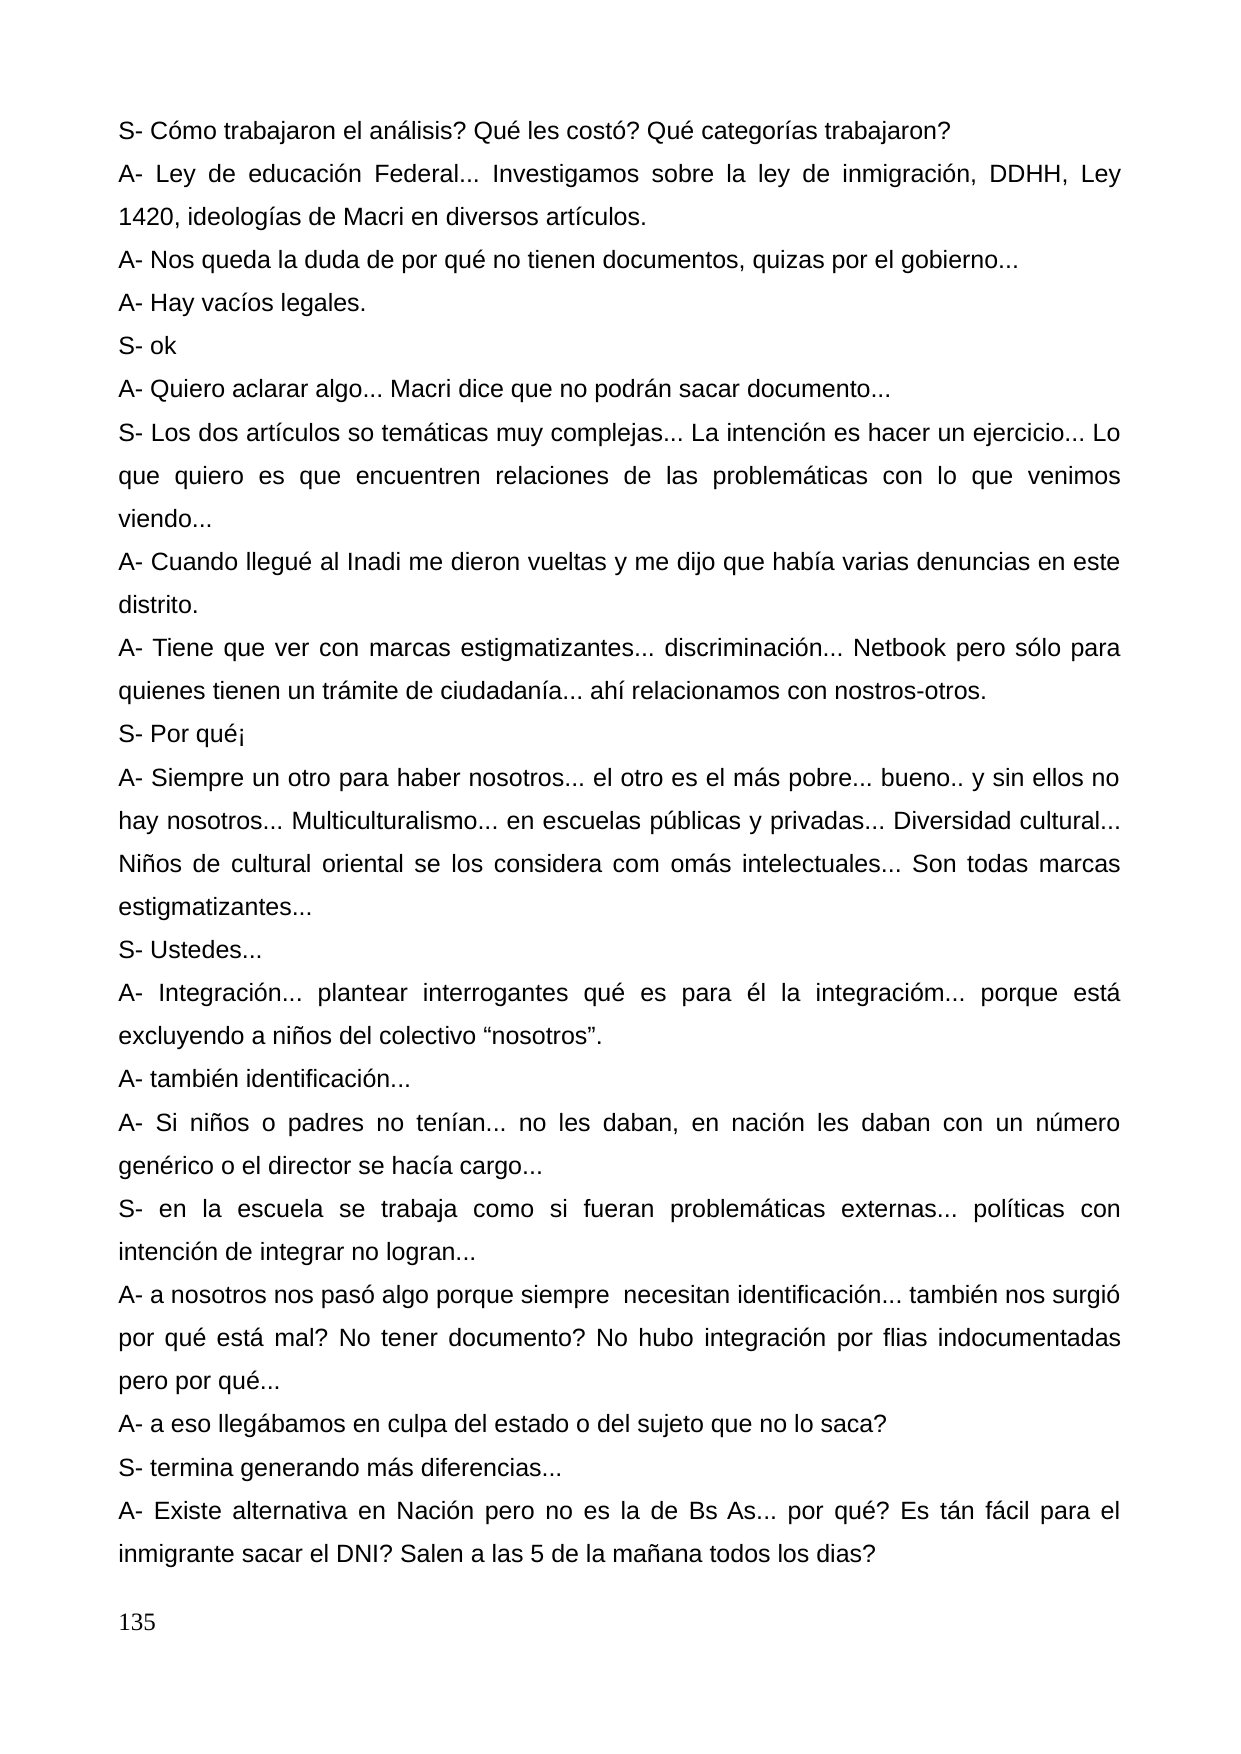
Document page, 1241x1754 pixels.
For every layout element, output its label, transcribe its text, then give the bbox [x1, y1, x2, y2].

text A- a nosotros nos pasó algo porque siempre necesitan identificación... también nos surgió por qué está mal? No tener documento? No hubo integración por flias indocumentadas pero por qué... [118, 1280, 1123, 1395]
text A- Cuando llegué al Inadi me dieron vueltas y me dijo que había varias denuncias en este distrito. [118, 547, 1123, 619]
text S- termina generando más diferencias... [118, 1452, 1123, 1481]
text A- Ley de educación Federal... Investigamos sobre la ley de inmigración, DDHH, Ley 1420, ideologías de Macri en diversos artículos. [118, 159, 1123, 231]
text A- Hay vacíos legales. [118, 288, 1123, 317]
text S- en la escuela se trabaja como si fueran problemáticas externas... políticas con intención de integrar no logran... [118, 1194, 1123, 1266]
text A- a eso llegábamos en culpa del estado o del sujeto que no lo saca? [118, 1409, 1123, 1438]
text S- Ustedes... [118, 935, 1123, 964]
text A- Integración... plantear interrogantes qué es para él la integracióm... porque está excluyendo a niños del colectivo “nosotros”. [118, 978, 1123, 1050]
text A- Existe alternativa en Nación pero no es la de Bs As... por qué? Es tán fácil para el inmigrante sacar el DNI? Salen a las 5 de la mañana todos los dias? [118, 1496, 1123, 1567]
text S- Por qué¡ [118, 719, 1123, 748]
text A- también identificación... [118, 1064, 1123, 1093]
text A- Nos queda la duda de por qué no tienen documentos, quizas por el gobierno... [118, 245, 1123, 274]
text A- Si niños o padres no tenían... no les daban, en nación les daban con un número genérico o el director se hacía cargo... [118, 1107, 1123, 1179]
text S- Los dos artículos so temáticas muy complejas... La intención es hacer un ejercicio... Lo que quiero es que encuentren relaciones de las problemáticas con lo que venimos viendo... [118, 417, 1123, 532]
text A- Tiene que ver con marcas estigmatizantes... discriminación... Netbook pero sólo para quienes tienen un trámite de ciudadanía... ahí relacionamos con nostros-otros. [118, 633, 1123, 705]
text A- Quiero aclarar algo... Macri dice que no podrán sacar documento... [118, 374, 1123, 403]
text S- ok [118, 331, 1123, 360]
text S- Cómo trabajaron el análisis? Qué les costó? Qué categorías trabajaron? [118, 116, 1123, 144]
text A- Siempre un otro para haber nosotros... el otro es el más pobre... bueno.. y sin ellos no hay nosotros... Multiculturalismo... en escuelas públicas y privadas... Diversidad cultural... Niños de cultural oriental se los considera com omás intelectuales... Son todas marcas estigmatizantes... [118, 762, 1123, 921]
